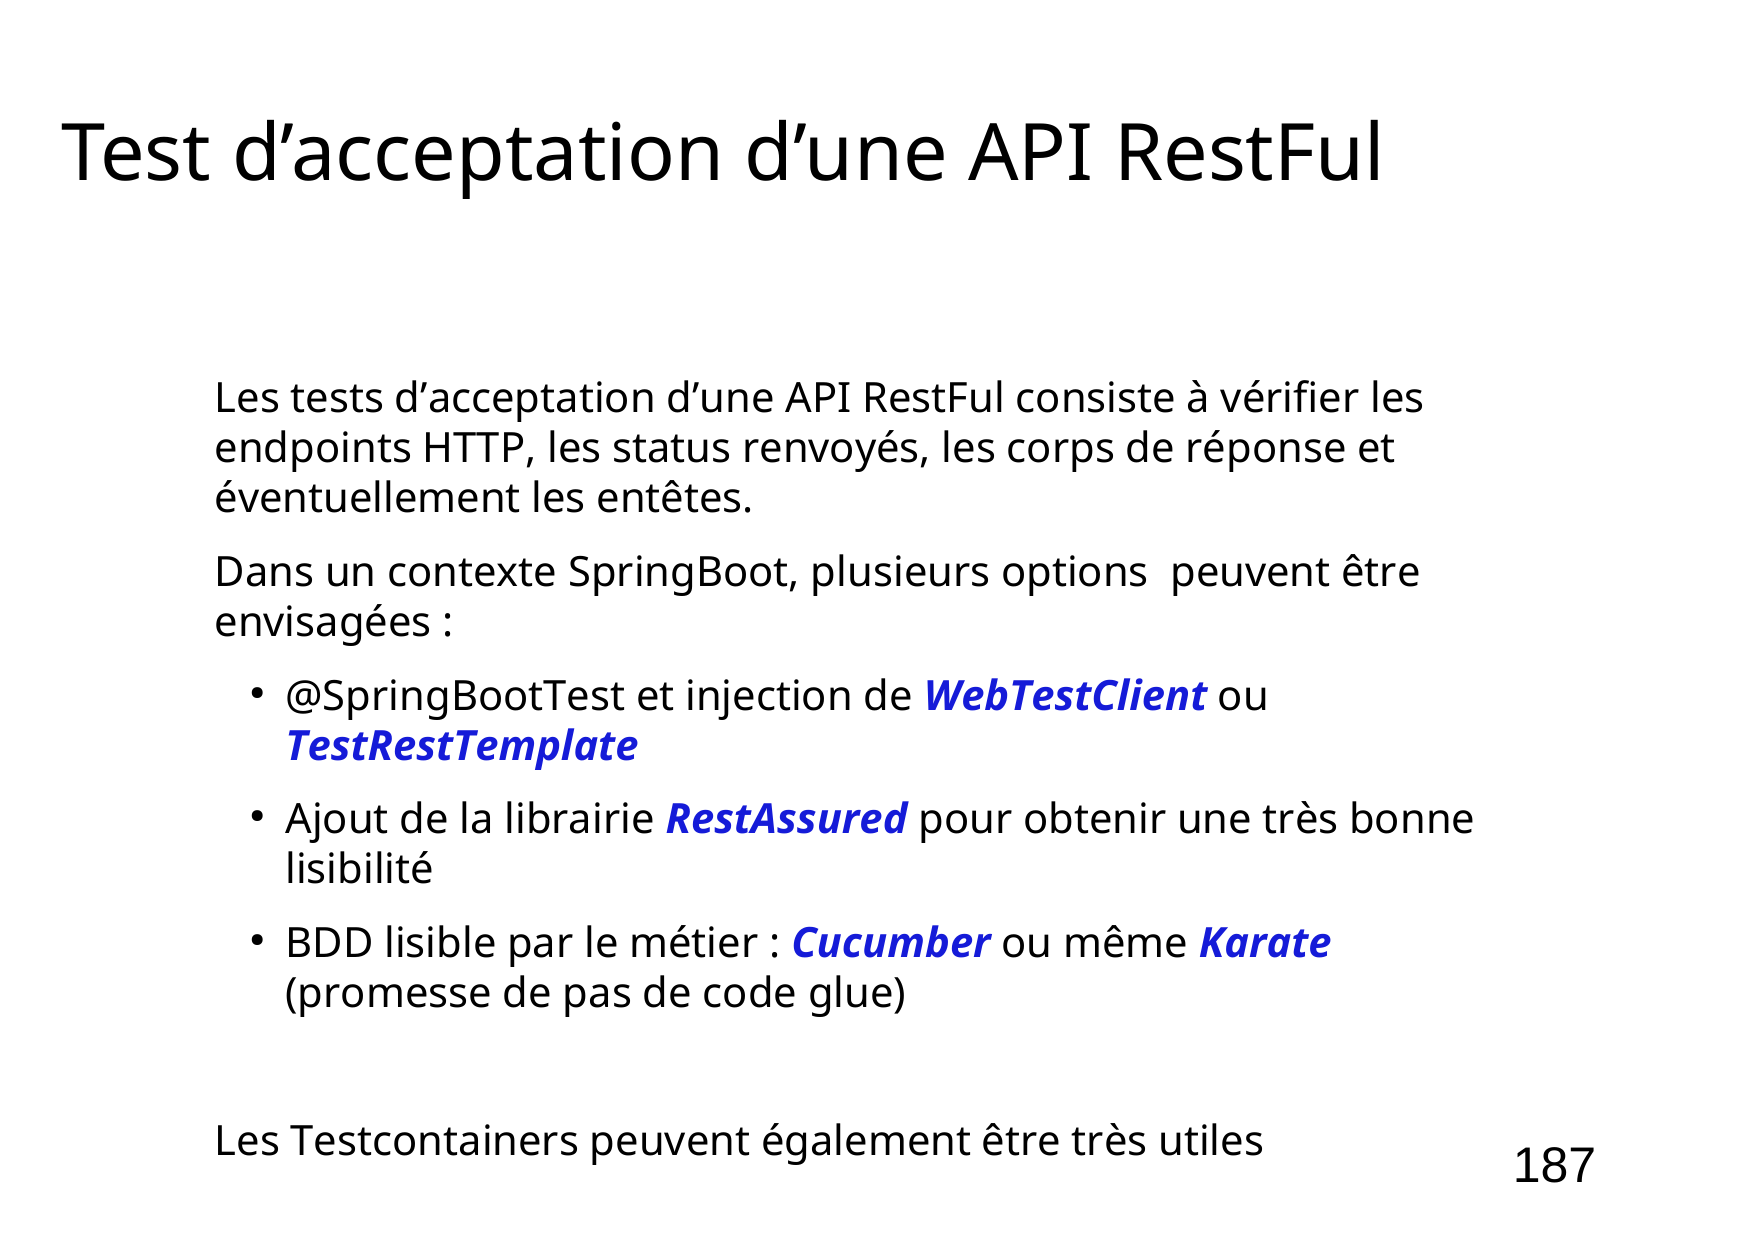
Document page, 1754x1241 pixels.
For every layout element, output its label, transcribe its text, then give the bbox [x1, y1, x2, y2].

text_box Les tests d’acceptation d’une API RestFul consiste à vérifier les endpoints HTTP, les status renvoyés, les corps de réponse et éventuellement les entêtes. Dans un contexte SpringBoot, plusieurs options peuvent être envisagées : @SpringBootTest et injection de WebTestClient ou TestRestTemplate Ajout de la librairie RestAssured pour obtenir une très bonne lisibilité BDD lisible par le métier : Cucumber ou même Karate (promesse de pas de code glue) Les Testcontainers peuvent également être très utiles [212, 368, 1557, 1209]
title Test d’acceptation d’une API RestFul [59, 98, 1695, 309]
text_box 187 [1557, 1130, 1654, 1193]
